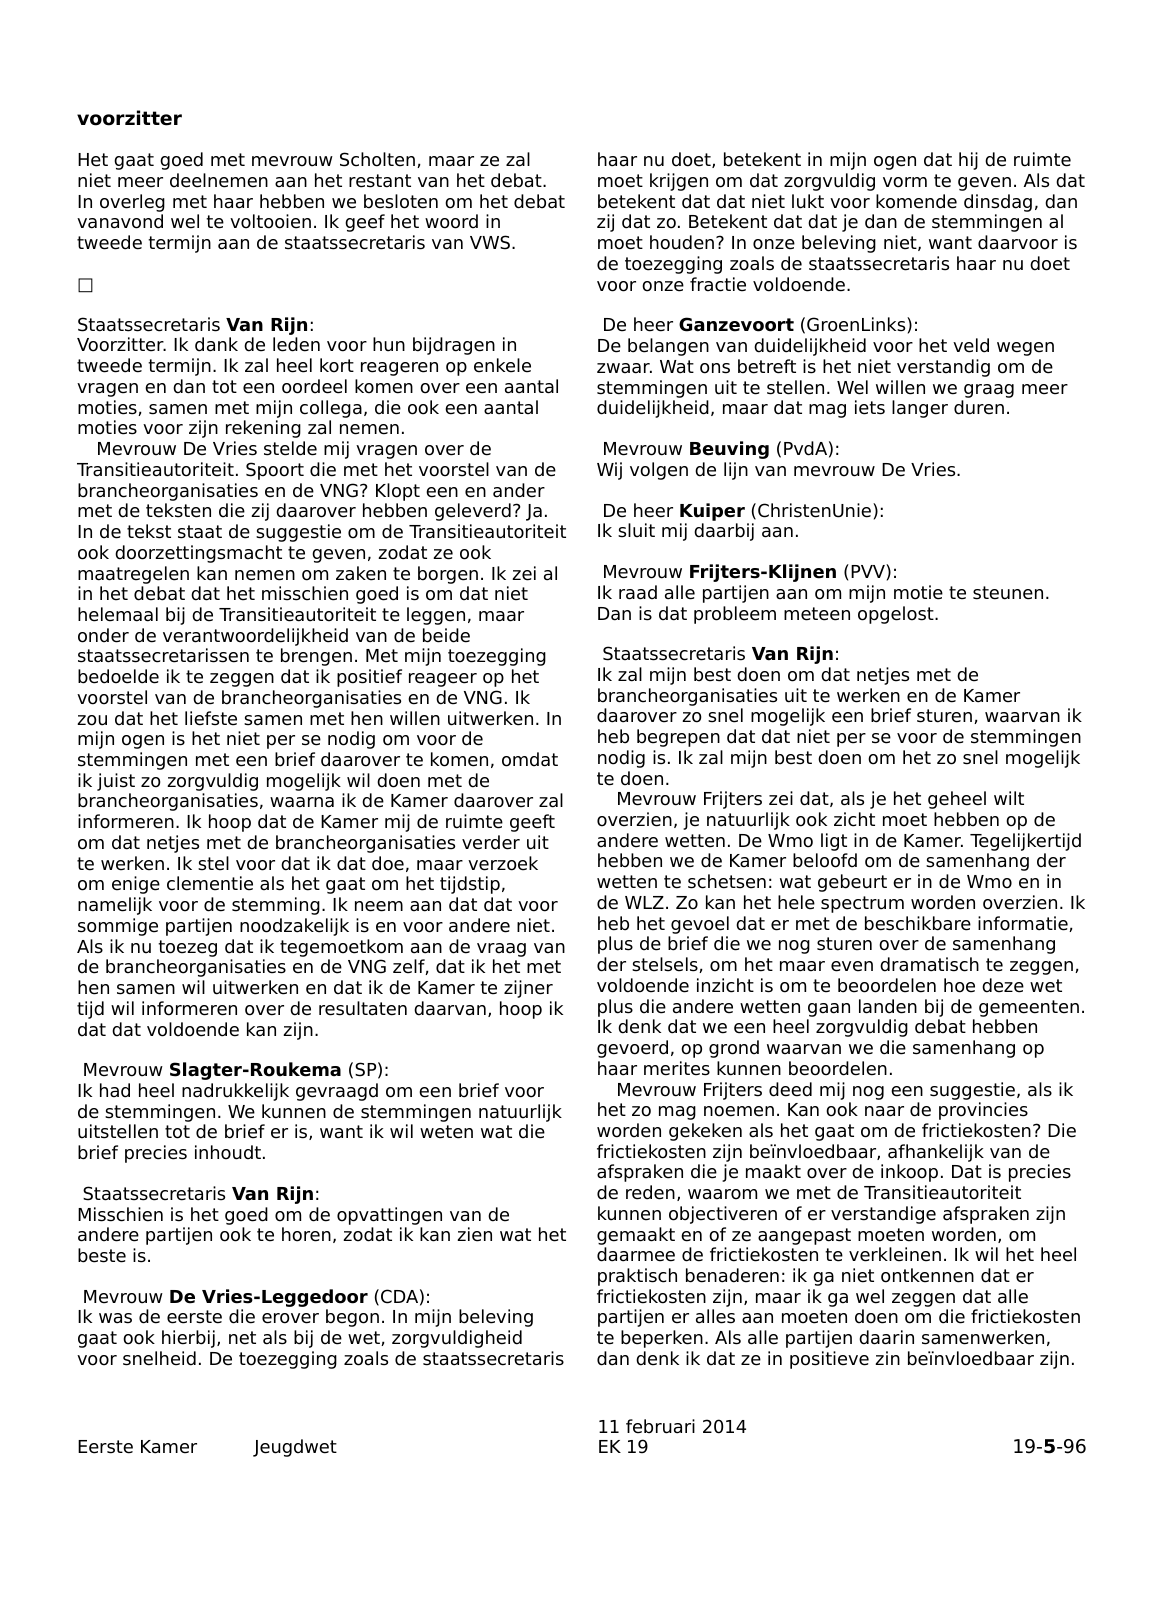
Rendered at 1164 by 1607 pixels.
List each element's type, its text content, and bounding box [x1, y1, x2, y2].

text Staatssecretaris Van Rijn: [77, 1184, 567, 1204]
text Mevrouw De Vries-Leggedoor (CDA): [77, 1287, 567, 1307]
text Misschien is het goed om de opvattingen van de andere partijen ook te horen, zodat ik kan zien wat het beste is. [77, 1204, 567, 1267]
text De heer Kuiper (ChristenUnie): [596, 500, 1087, 521]
text Ik raad alle partijen aan om mijn motie te steunen. Dan is dat probleem meteen opgelost. [596, 583, 1087, 624]
text Staatssecretaris Van Rijn: [596, 644, 1087, 665]
text Ik zal mijn best doen om dat netjes met de brancheorganisaties uit te werken en de Kamer daarover zo snel mogelijk een brief sturen, waarvan ik heb begrepen dat dat niet per se voor de stemmingen nodig is. Ik zal mijn best doen om het zo snel mogelijk te doen. [596, 665, 1087, 789]
text Voorzitter. Ik dank de leden voor hun bijdragen in tweede termijn. Ik zal heel kort reageren op enkele vragen en dan tot een oordeel komen over een aantal moties, samen met mijn collega, die ook een aantal moties voor zijn rekening zal nemen. [77, 335, 567, 439]
text Het gaat goed met mevrouw Scholten, maar ze zal niet meer deelnemen aan het restant van het debat. In overleg met haar hebben we besloten om het debat vanavond wel te voltooien. Ik geef het woord in tweede termijn aan de staatssecretaris van VWS. [77, 150, 567, 254]
text De heer Ganzevoort (GroenLinks): [596, 315, 1087, 336]
text haar nu doet, betekent in mijn ogen dat hij de ruimte moet krijgen om dat zorgvuldig vorm te geven. Als dat betekent dat dat niet lukt voor komende dinsdag, dan zij dat zo. Betekent dat dat je dan de stemmingen al moet houden? In onze beleving niet, want daarvoor is de toezegging zoals de staatssecretaris haar nu doet voor onze fractie voldoende. [596, 150, 1087, 295]
text Staatssecretaris Van Rijn: [77, 314, 567, 335]
text De belangen van duidelijkheid voor het veld wegen zwaar. Wat ons betreft is het niet verstandig om de stemmingen uit te stellen. Wel willen we graag meer duidelijkheid, maar dat mag iets langer duren. [596, 336, 1087, 419]
text Ik was de eerste die erover begon. In mijn beleving gaat ook hierbij, net als bij de wet, zorgvuldigheid voor snelheid. De toezegging zoals de staatssecretaris [77, 1307, 567, 1369]
text Mevrouw Slagter-Roukema (SP): [77, 1060, 567, 1081]
text Mevrouw De Vries stelde mij vragen over de Transitieautoriteit. Spoort die met het voorstel van de brancheorganisaties en de VNG? Klopt een en ander met de teksten die zij daarover hebben geleverd? Ja. In de tekst staat de suggestie om de Transitieautoriteit ook doorzettingsmacht te geven, zodat ze ook maatregelen kan nemen om zaken te borgen. Ik zei al in het debat dat het misschien goed is om dat niet helemaal bij de Transitieautoriteit te leggen, maar onder de verantwoordelijkheid van de beide staatssecretarissen te brengen. Met mijn toezegging bedoelde ik te zeggen dat ik positief reageer op het voorstel van de brancheorganisaties en de VNG. Ik zou dat het liefste samen met hen willen uitwerken. In mijn ogen is het niet per se nodig om voor de stemmingen met een brief daarover te komen, omdat ik juist zo zorgvuldig mogelijk wil doen met de brancheorganisaties, waarna ik de Kamer daarover zal informeren. Ik hoop dat de Kamer mij de ruimte geeft om dat netjes met de brancheorganisaties verder uit te werken. Ik stel voor dat ik dat doe, maar verzoek om enige clementie als het gaat om het tijdstip, namelijk voor de stemming. Ik neem aan dat dat voor sommige partijen noodzakelijk is en voor andere niet. Als ik nu toezeg dat ik tegemoetkom aan de vraag van de brancheorganisaties en de VNG zelf, dat ik het met hen samen wil uitwerken en dat ik de Kamer te zijner tijd wil informeren over de resultaten daarvan, hoop ik dat dat voldoende kan zijn. [77, 439, 567, 1040]
text Mevrouw Beuving (PvdA): [596, 439, 1087, 460]
text Ik had heel nadrukkelijk gevraagd om een brief voor de stemmingen. We kunnen de stemmingen natuurlijk uitstellen tot de brief er is, want ik wil weten wat die brief precies inhoudt. [77, 1081, 567, 1164]
text □ [77, 274, 567, 294]
text Mevrouw Frijters-Klijnen (PVV): [596, 562, 1087, 583]
text Ik sluit mij daarbij aan. [596, 521, 1087, 542]
text Mevrouw Frijters zei dat, als je het geheel wilt overzien, je natuurlijk ook zicht moet hebben op de andere wetten. De Wmo ligt in de Kamer. Tegelijkertijd hebben we de Kamer beloofd om de samenhang der wetten te schetsen: wat gebeurt er in de Wmo en in de WLZ. Zo kan het hele spectrum worden overzien. Ik heb het gevoel dat er met de beschikbare informatie, plus de brief die we nog sturen over de samenhang der stelsels, om het maar even dramatisch te zeggen, voldoende inzicht is om te beoordelen hoe deze wet plus die andere wetten gaan landen bij de gemeenten. Ik denk dat we een heel zorgvuldig debat hebben gevoerd, op grond waarvan we die samenhang op haar merites kunnen beoordelen. [596, 789, 1087, 1079]
text Wij volgen de lijn van mevrouw De Vries. [596, 460, 1087, 480]
text Mevrouw Frijters deed mij nog een suggestie, als ik het zo mag noemen. Kan ook naar de provincies worden gekeken als het gaat om de frictiekosten? Die frictiekosten zijn beïnvloedbaar, afhankelijk van de afspraken die je maakt over de inkoop. Dat is precies de reden, waarom we met de Transitieautoriteit kunnen objectiveren of er verstandige afspraken zijn gemaakt en of ze aangepast moeten worden, om daarmee de frictiekosten te verkleinen. Ik wil het heel praktisch benaderen: ik ga niet ontkennen dat er frictiekosten zijn, maar ik ga wel zeggen dat alle partijen er alles aan moeten doen om die frictiekosten te beperken. Als alle partijen daarin samenwerken, dan denk ik dat ze in positieve zin beïnvloedbaar zijn. [596, 1079, 1087, 1369]
